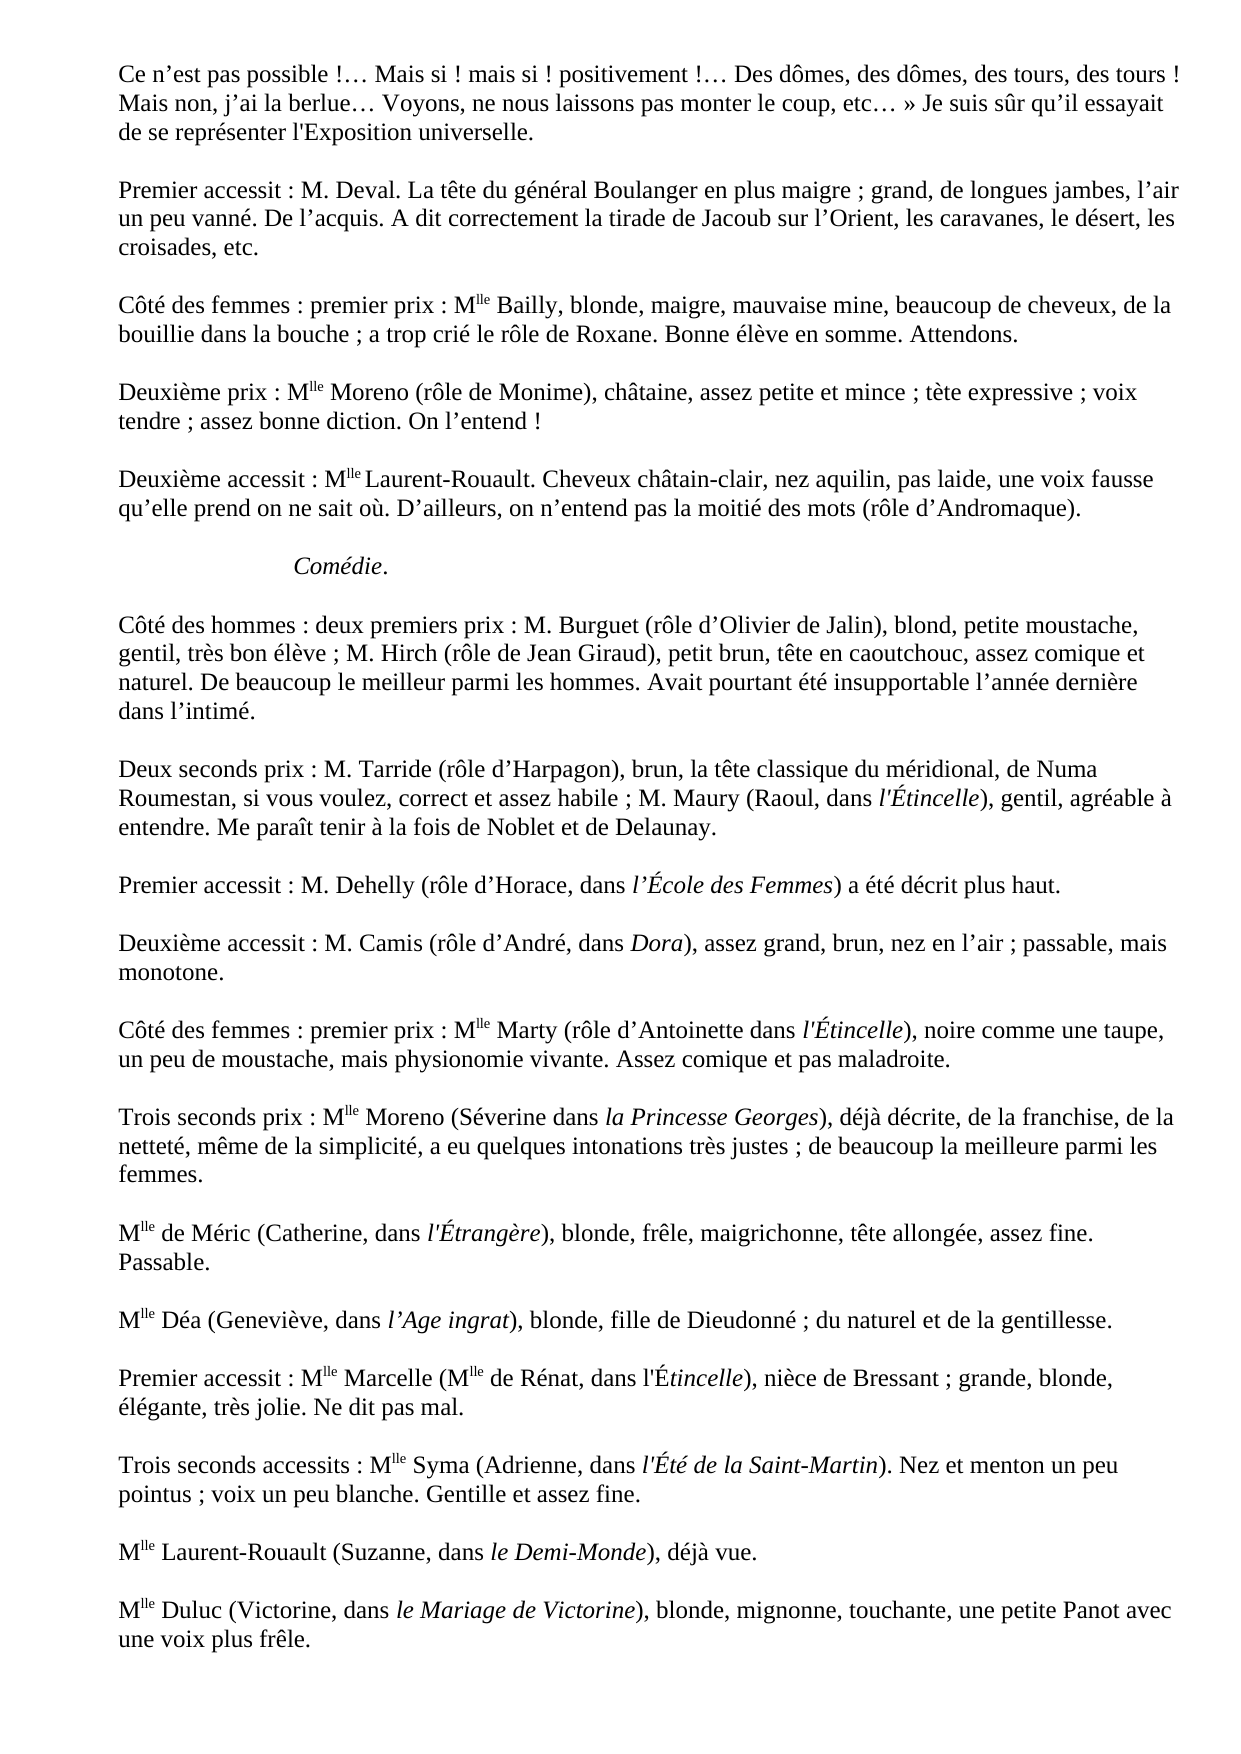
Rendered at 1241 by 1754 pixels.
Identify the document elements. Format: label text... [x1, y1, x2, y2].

text Côté des femmes : premier prix : Mlle Marty (rôle d’Antoinette dans l'Étincelle), noire comme une taupe, un peu de moustache, mais physionomie vivante. Assez comique et pas maladroite. [118, 1015, 1181, 1073]
text Deux seconds prix : M. Tarride (rôle d’Harpagon), brun, la tête classique du méridional, de Numa Roumestan, si vous voulez, correct et assez habile ; M. Maury (Raoul, dans l'Étincelle), gentil, agréable à entendre. Me paraît tenir à la fois de Noblet et de Delaunay. [118, 754, 1181, 840]
text Mlle de Méric (Catherine, dans l'Étrangère), blonde, frêle, maigrichonne, tête allongée, assez fine. Passable. [118, 1218, 1181, 1275]
text Premier accessit : Mlle Marcelle (Mlle de Rénat, dans l'Étincelle), nièce de Bressant ; grande, blonde, élégante, très jolie. Ne dit pas mal. [118, 1363, 1181, 1421]
text Côté des femmes : premier prix : Mlle Bailly, blonde, maigre, mauvaise mine, beaucoup de cheveux, de la bouillie dans la bouche ; a trop crié le rôle de Roxane. Bonne élève en somme. Attendons. [118, 291, 1181, 348]
text Trois seconds prix : Mlle Moreno (Séverine dans la Princesse Georges), déjà décrite, de la franchise, de la netteté, même de la simplicité, a eu quelques intonations très justes ; de beaucoup la meilleure parmi les femmes. [118, 1102, 1181, 1188]
text Côté des hommes : deux premiers prix : M. Burguet (rôle d’Olivier de Jalin), blond, petite moustache, gentil, très bon élève ; M. Hirch (rôle de Jean Giraud), petit brun, tête en caoutchouc, assez comique et naturel. De beaucoup le meilleur parmi les hommes. Avait pourtant été insupportable l’année dernière dans l’intimé. [118, 610, 1181, 725]
text Mlle Déa (Geneviève, dans l’Age ingrat), blonde, fille de Dieudonné ; du naturel et de la gentillesse. [118, 1305, 1181, 1333]
text Deuxième accessit : M. Camis (rôle d’André, dans Dora), assez grand, brun, nez en l’air ; passable, mais monotone. [118, 928, 1181, 986]
text Mlle Duluc (Victorine, dans le Mariage de Victorine), blonde, mignonne, touchante, une petite Panot avec une voix plus frêle. [118, 1595, 1181, 1653]
text Deuxième accessit : Mlle Laurent-Rouault. Cheveux châtain-clair, nez aquilin, pas laide, une voix fausse qu’elle prend on ne sait où. D’ailleurs, on n’entend pas la moitié des mots (rôle d’Andromaque). [118, 464, 1181, 522]
text Premier accessit : M. Deval. La tête du général Boulanger en plus maigre ; grand, de longues jambes, l’air un peu vanné. De l’acquis. A dit correctement la tirade de Jacoub sur l’Orient, les caravanes, le désert, les croisades, etc. [118, 175, 1181, 261]
text Trois seconds accessits : Mlle Syma (Adrienne, dans l'Été de la Saint-Martin). Nez et menton un peu pointus ; voix un peu blanche. Gentille et assez fine. [118, 1450, 1181, 1507]
text Premier accessit : M. Dehelly (rôle d’Horace, dans l’École des Femmes) a été décrit plus haut. [118, 870, 1181, 899]
text Deuxième prix : Mlle Moreno (rôle de Monime), châtaine, assez petite et mince ; tète expressive ; voix tendre ; assez bonne diction. On l’entend ! [118, 377, 1181, 435]
text Ce n’est pas possible !… Mais si ! mais si ! positivement !… Des dômes, des dômes, des tours, des tours ! Mais non, j’ai la berlue… Voyons, ne nous laissons pas monter le coup, etc… » Je suis sûr qu’il essayait de se représenter l'Exposition universelle. [118, 59, 1181, 145]
text Comédie. [118, 551, 1181, 580]
text Mlle Laurent-Rouault (Suzanne, dans le Demi-Monde), déjà vue. [118, 1537, 1181, 1566]
